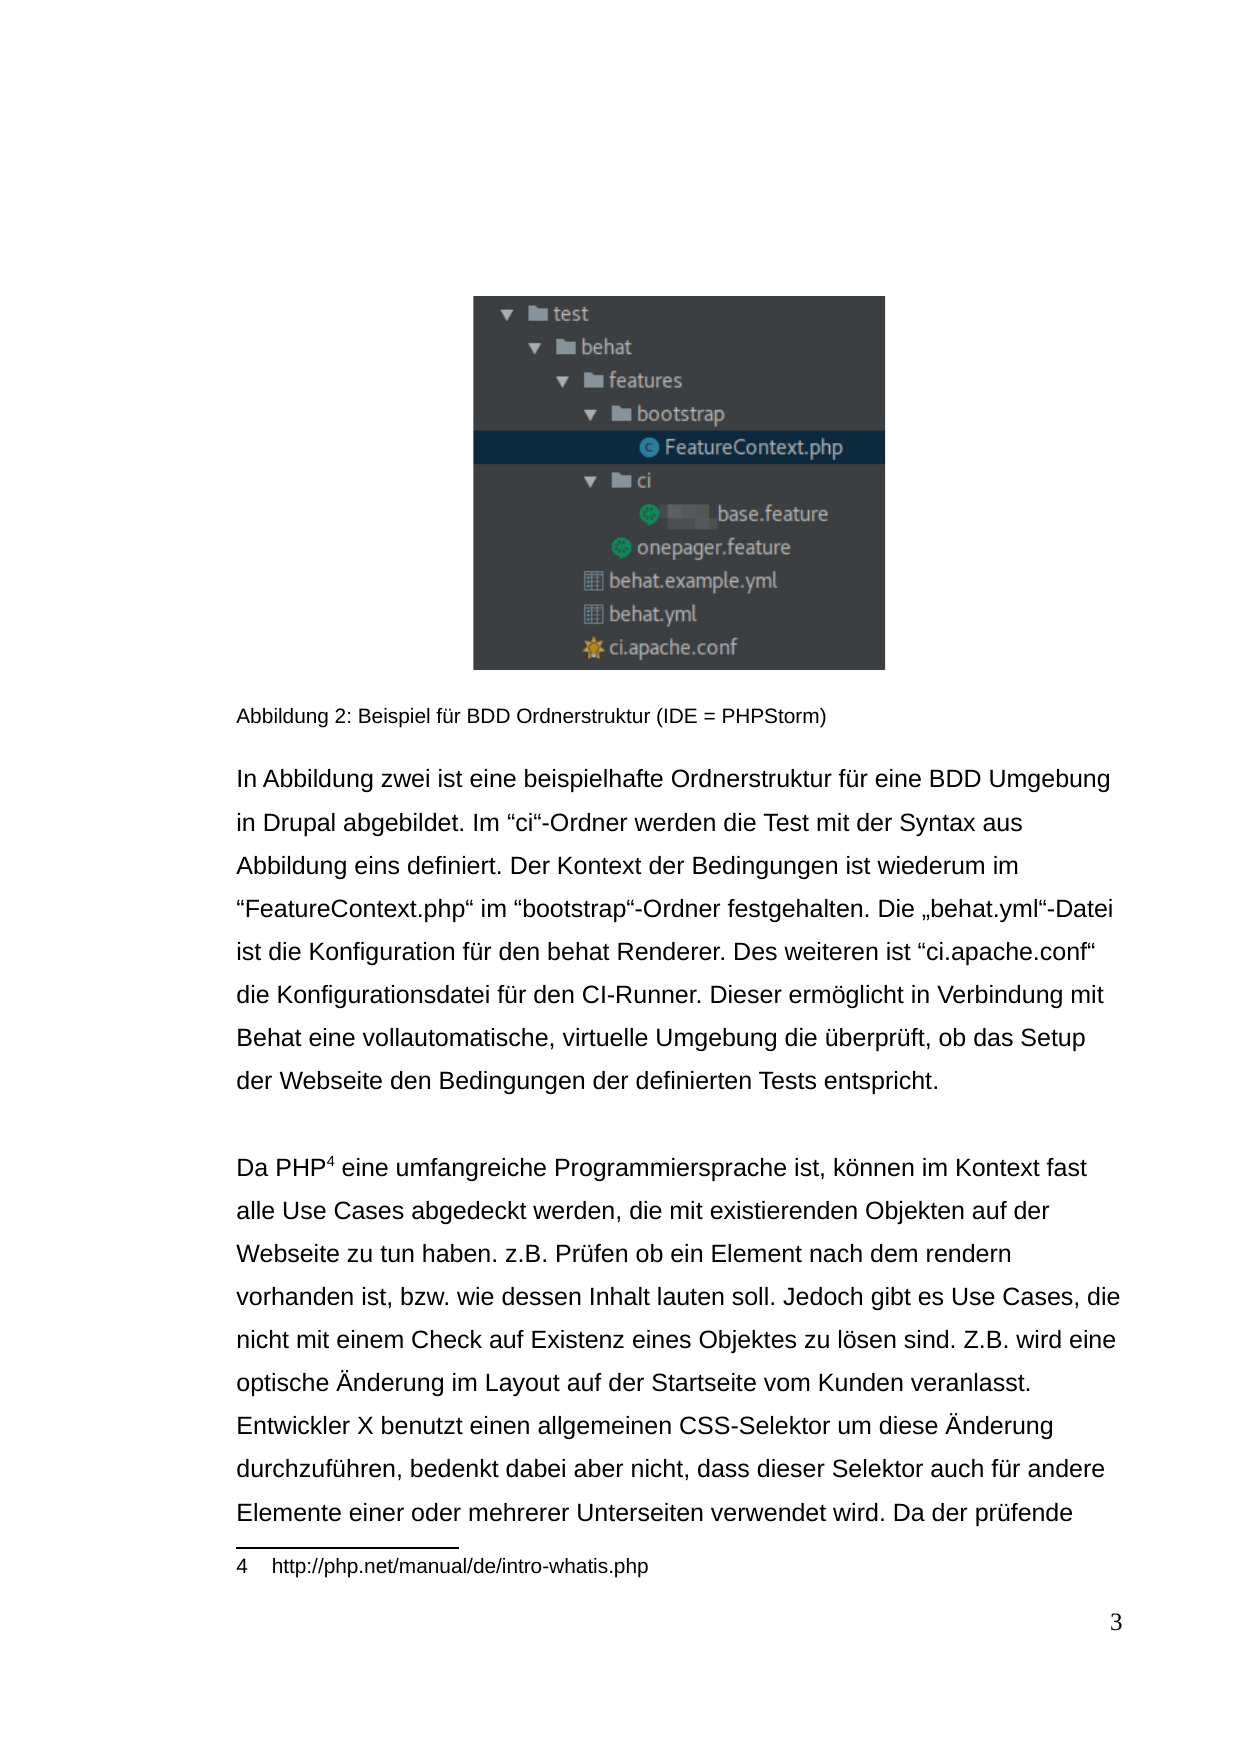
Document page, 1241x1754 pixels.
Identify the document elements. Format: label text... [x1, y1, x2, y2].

picture [473, 296, 886, 670]
text http://php.net/manual/de/intro-whatis.php [236, 1554, 1122, 1578]
text Abbildung 2: Beispiel für BDD Ordnerstruktur (IDE = PHPStorm) [236, 704, 1122, 728]
text In Abbildung zwei ist eine beispielhafte Ordnerstruktur für eine BDD Umgebung in Drupal abgebildet. Im “ci“-Ordner werden die Test mit der Syntax aus Abbildung eins definiert. Der Kontext der Bedingungen ist wiederum im “FeatureContext.php“ im “bootstrap“-Ordner festgehalten. Die „behat.yml“-Datei ist die Konfiguration für den behat Renderer. Des weiteren ist “ci.apache.conf“ die Konfigurationsdatei für den CI-Runner. Dieser ermöglicht in Verbindung mit Behat eine vollautomatische, virtuelle Umgebung die überprüft, ob das Setup der Webseite den Bedingungen der definierten Tests entspricht. Da PHP eine umfangreiche Programmiersprache ist, können im Kontext fast alle Use Cases abgedeckt werden, die mit existierenden Objekten auf der Webseite zu tun haben. z.B. Prüfen ob ein Element nach dem rendern vorhanden ist, bzw. wie dessen Inhalt lauten soll. Jedoch gibt es Use Cases, die nicht mit einem Check auf Existenz eines Objektes zu lösen sind. Z.B. wird eine optische Änderung im Layout auf der Startseite vom Kunden veranlasst. Entwickler X benutzt einen allgemeinen CSS-Selektor um diese Änderung durchzuführen, bedenkt dabei aber nicht, dass dieser Selektor auch für andere Elemente einer oder mehrerer Unterseiten verwendet wird. Da der prüfende [236, 764, 1122, 1526]
